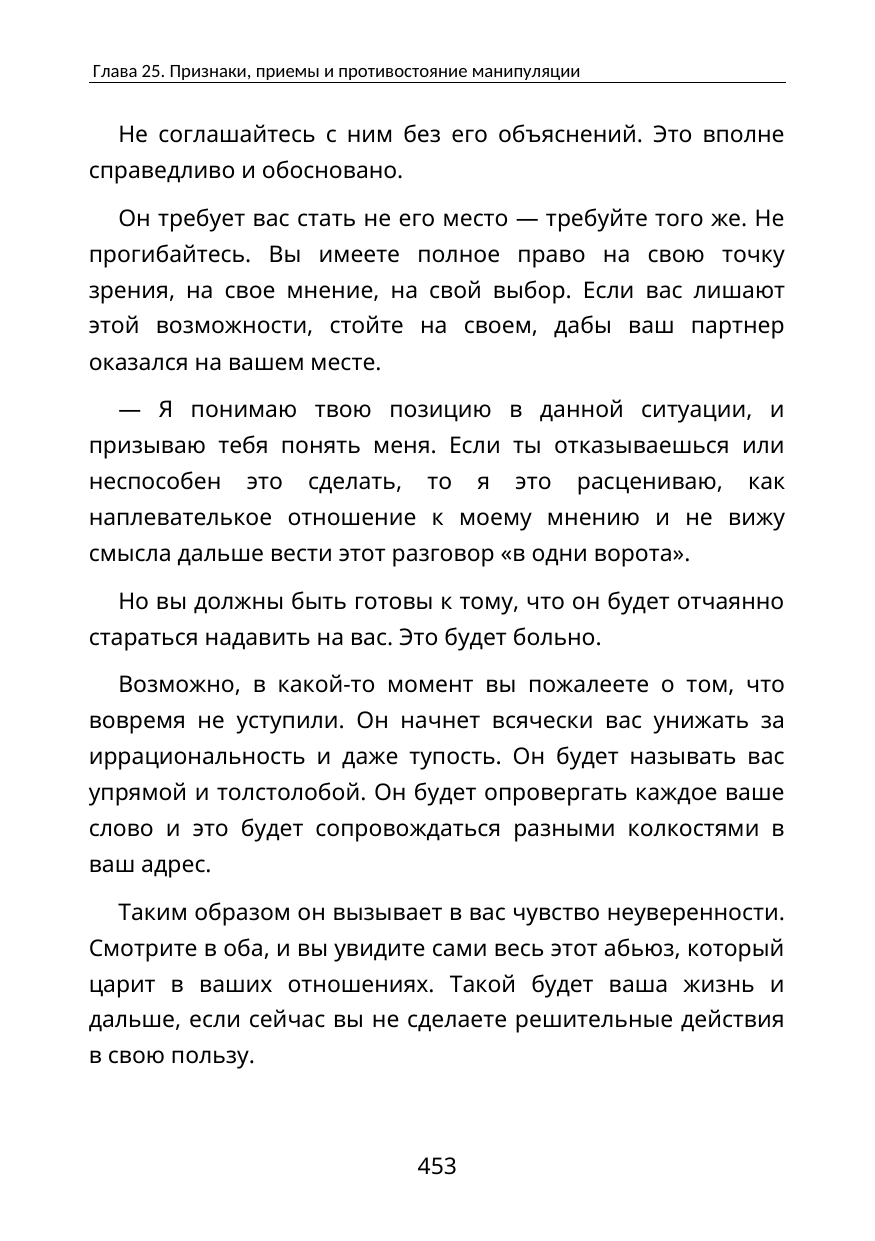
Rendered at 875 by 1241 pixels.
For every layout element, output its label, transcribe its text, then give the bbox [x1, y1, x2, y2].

text Возможно, в какой-то момент вы пожалеете о том, что вовремя не уступили. Он начнет всячески вас унижать за иррациональность и даже тупость. Он будет называть вас упрямой и толстолобой. Он будет опровергать каждое ваше слово и это будет сопровождаться разными колкостями в ваш адрес. [88, 668, 786, 879]
text Таким образом он вызывает в вас чувство неуверенности. Смотрите в оба, и вы увидите сами весь этот абьюз, который царит в ваших отношениях. Такой будет ваша жизнь и дальше, если сейчас вы не сделаете решительные действия в свою пользу. [88, 896, 786, 1071]
text — Я понимаю твою позицию в данной ситуации, и призываю тебя понять меня. Если ты отказываешься или неспособен это сделать, то я это расцениваю, как наплевателькое отношение к моему мнению и не вижу смысла дальше вести этот разговор «в одни ворота». [88, 393, 786, 568]
text Не соглашайтесь с ним без его объяснений. Это вполне справедливо и обосновано. [88, 118, 786, 185]
text Он требует вас стать не его место — требуйте того же. Не прогибайтесь. Вы имеете полное право на свою точку зрения, на свое мнение, на свой выбор. Если вас лишают этой возможности, стойте на своем, дабы ваш партнер оказался на вашем месте. [88, 202, 786, 377]
text Но вы должны быть готовы к тому, что он будет отчаянно стараться надавить на вас. Это будет больно. [88, 584, 786, 652]
